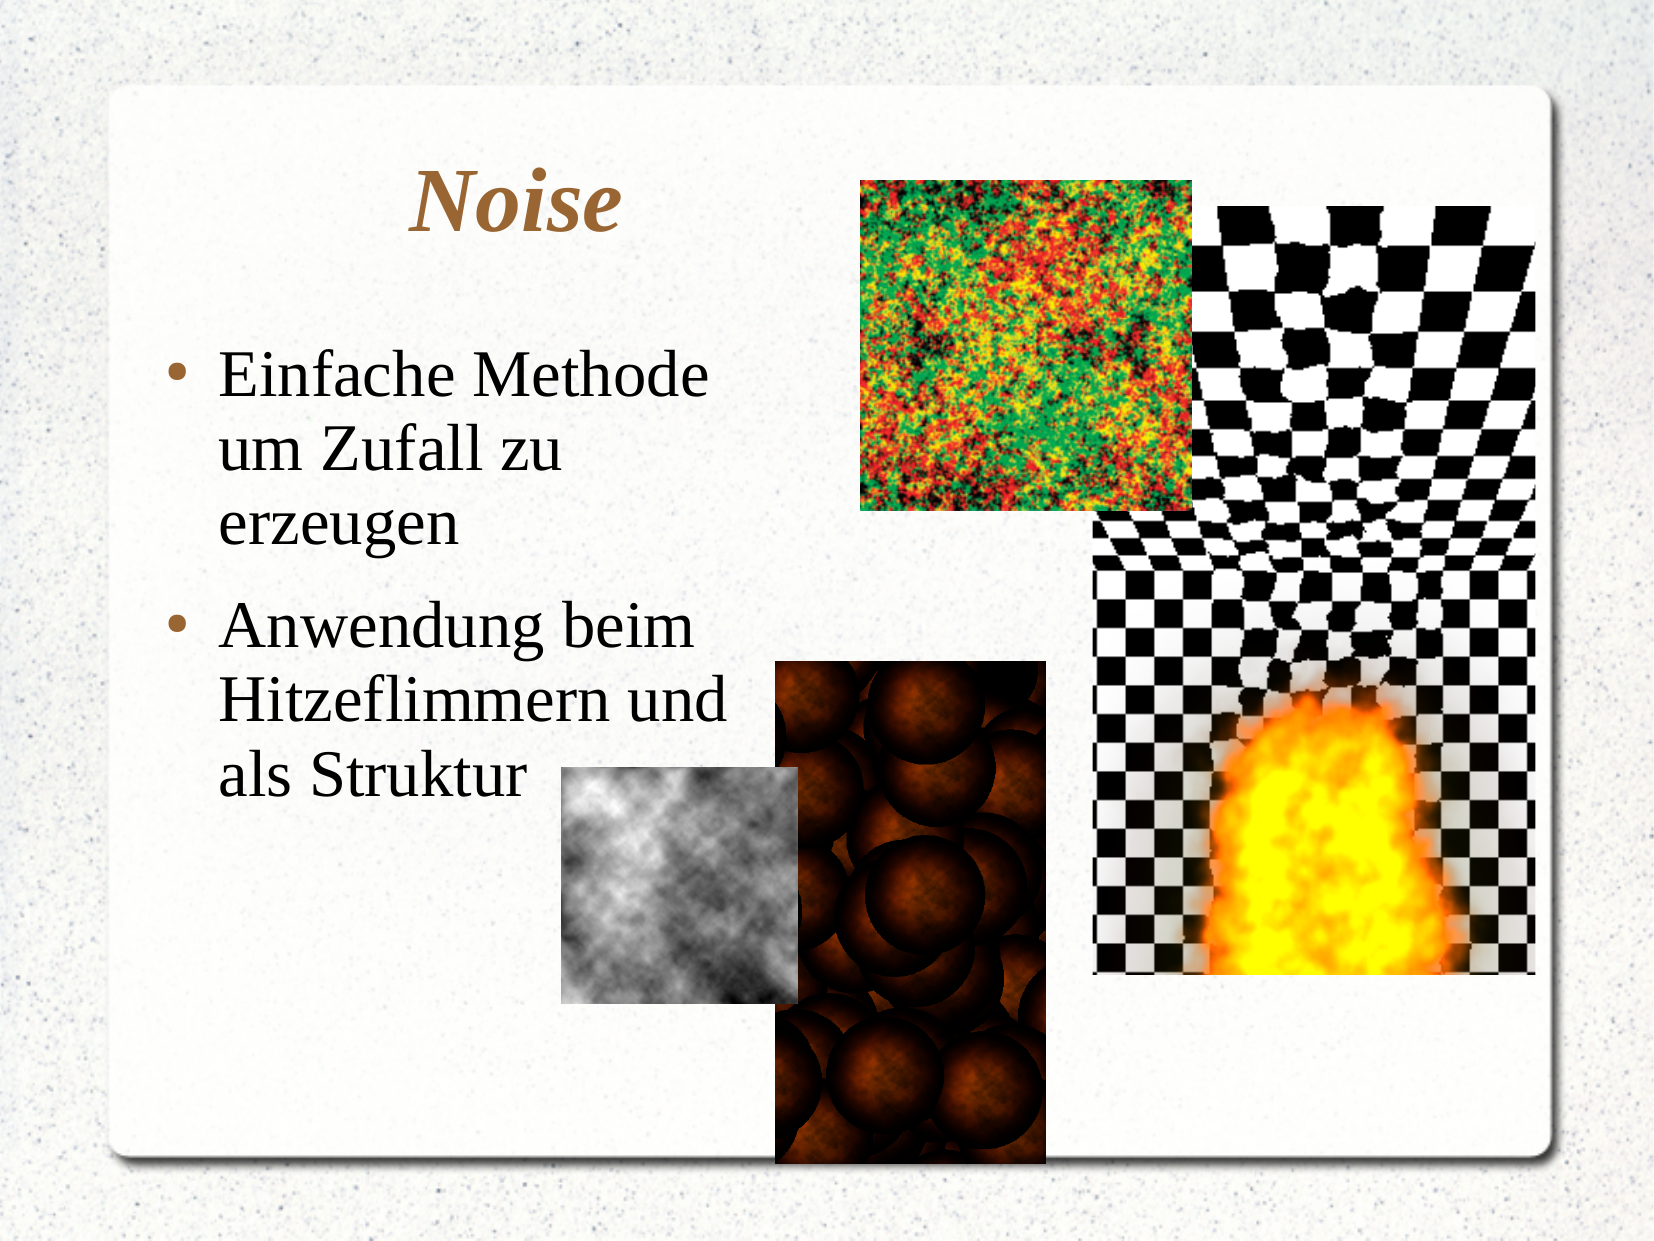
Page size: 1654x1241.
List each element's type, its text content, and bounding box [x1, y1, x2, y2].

title Noise [118, 96, 916, 304]
list Einfache Methode um Zufall zu erzeugen Anwendung beim Hitzeflimmern und als Struktur [147, 336, 811, 987]
picture [0, 0, 1654, 1241]
